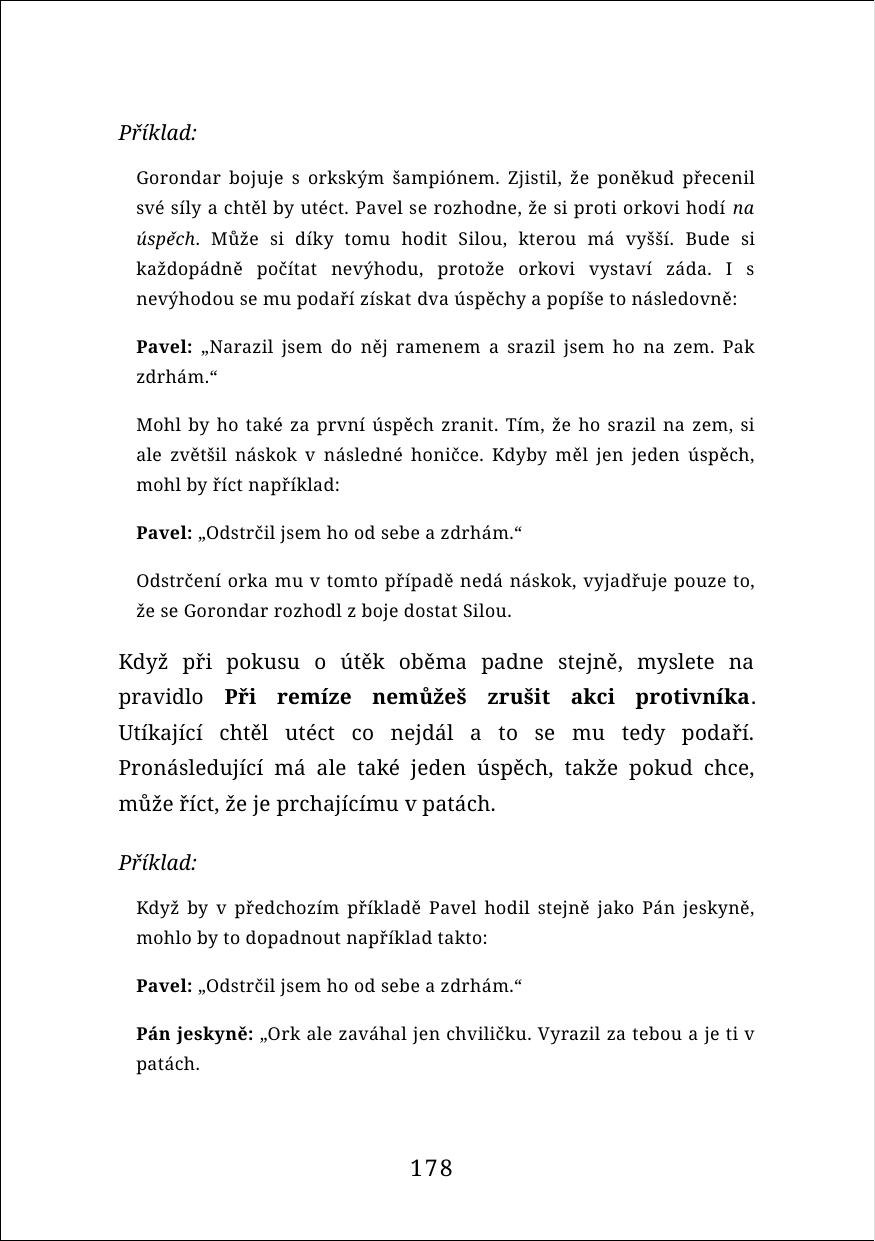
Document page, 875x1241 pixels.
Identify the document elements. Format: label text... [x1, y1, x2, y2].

text Příklad: [118, 848, 756, 876]
text Mohl by ho také za první úspěch zranit. Tím, že ho srazil na zem, si ale zvětšil náskok v následné honičce. Kdyby měl jen jeden úspěch, mohl by říct například: [136, 412, 756, 497]
text Pavel: „Odstrčil jsem ho od sebe a zdrhám.“ [136, 973, 756, 998]
text Odstrčení orka mu v tomto případě nedá náskok, vyjadřuje pouze to, že se Gorondar rozhodl z boje dostat Silou. [136, 569, 756, 623]
text Když by v předchozím příkladě Pavel hodil stejně jako Pán jeskyně, mohlo by to dopadnout například takto: [136, 895, 756, 950]
text Příklad: [118, 118, 756, 147]
text Pavel: „Odstrčil jsem ho od sebe a zdrhám.“ [136, 521, 756, 545]
text Gorondar bojuje s orkským šampiónem. Zjistil, že poněkud přecenil své síly a chtěl by utéct. Pavel se rozhodne, že si proti orkovi hodí na úspěch. Může si díky tomu hodit Silou, kterou má vyšší. Bude si každopádně počítat nevýhodu, protože orkovi vystaví záda. I s nevýhodou se mu podaří získat dva úspěchy a popíše to následovně: [136, 166, 756, 311]
text Když při pokusu o útěk oběma padne stejně, myslete na pravidlo Při remíze nemůžeš zrušit akci protivníka. Utíkající chtěl utéct co nejdál a to se mu tedy podaří. Pronásledující má ale také jeden úspěch, takže pokud chce, může říct, že je prchajícímu v patách. [118, 647, 756, 817]
text Pavel: „Narazil jsem do něj ramenem a srazil jsem ho na zem. Pak zdrhám.“ [136, 334, 756, 389]
text Pán jeskyně: „Ork ale zaváhal jen chviličku. Vyrazil za tebou a je ti v patách. [136, 1021, 756, 1076]
